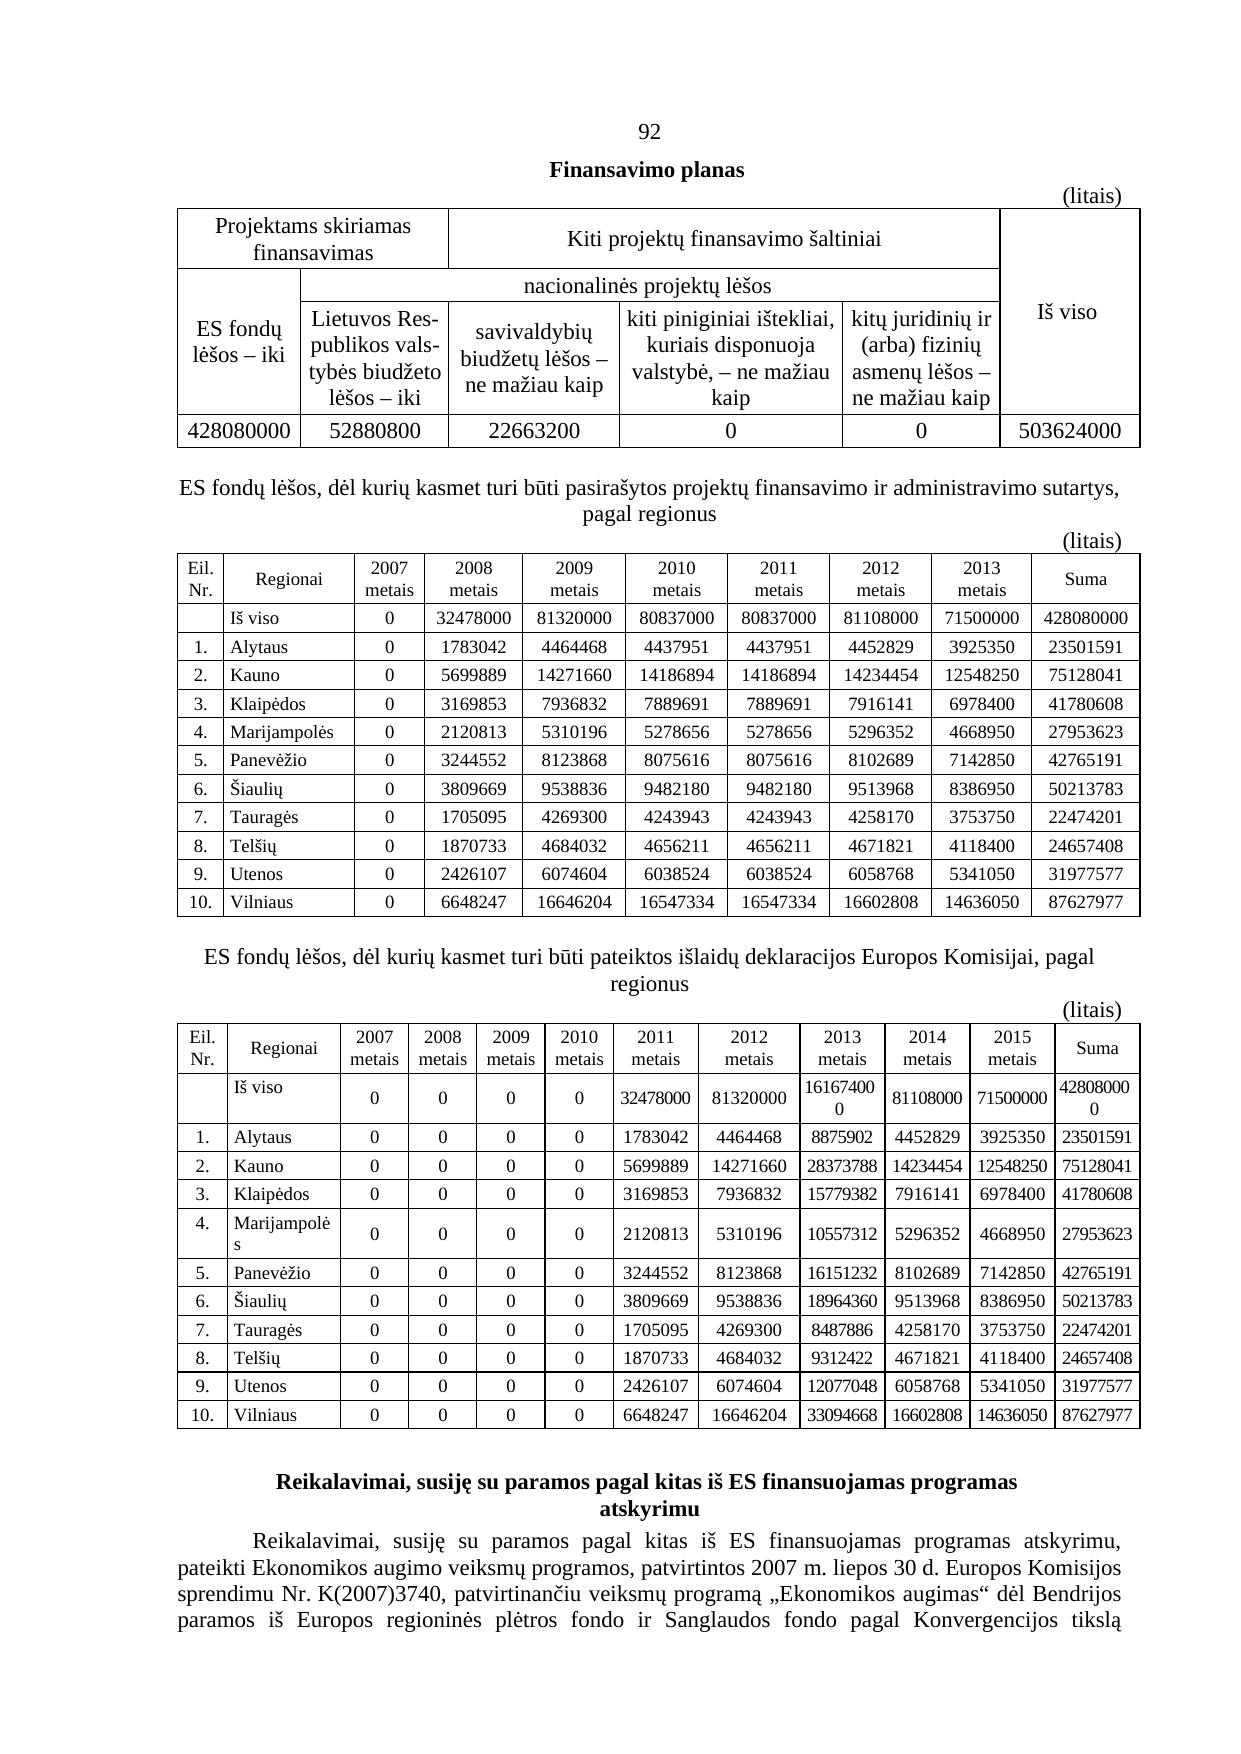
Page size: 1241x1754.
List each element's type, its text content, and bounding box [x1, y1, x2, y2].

table_cell 6978400 [971, 1180, 1054, 1208]
table_cell 6058768 [886, 1373, 969, 1400]
table_cell 0 [341, 1316, 408, 1343]
table_cell 3. [178, 690, 223, 717]
table_cell 0 [355, 690, 424, 717]
table_cell 28373788 [801, 1152, 884, 1179]
table_cell 7. [178, 803, 223, 831]
table_cell 31977577 [1056, 1373, 1139, 1400]
table_cell 16151232 [801, 1259, 884, 1286]
table_header 2015 metais [971, 1024, 1054, 1072]
table_cell 0 [409, 1180, 476, 1208]
table_cell 3753750 [932, 803, 1031, 831]
table_header 2007 metais [355, 554, 424, 603]
table_cell 0 [341, 1373, 408, 1400]
table_header 2008 metais [425, 554, 522, 603]
table_cell 81108000 [886, 1074, 969, 1122]
text (litais) [177, 527, 1122, 553]
table_cell 71500000 [971, 1074, 1054, 1122]
table_cell 14636050 [971, 1401, 1054, 1428]
text Reikalavimai, susiję su paramos pagal kitas iš ES finansuojamas programas atskyrimu [177, 1442, 1122, 1521]
table_cell 2426107 [425, 860, 522, 887]
table_cell 41780608 [1032, 690, 1139, 717]
table_cell 8386950 [971, 1287, 1054, 1314]
table_cell 9. [178, 860, 223, 887]
table_cell 5. [178, 1259, 227, 1286]
text (litais) [177, 182, 1122, 208]
table_cell 14636050 [932, 889, 1031, 916]
table_cell 8075616 [728, 746, 829, 774]
table_cell Telšių [224, 832, 354, 859]
table_cell Tauragės [224, 803, 354, 831]
table_cell 7889691 [728, 690, 829, 717]
table_cell Šiaulių [224, 775, 354, 802]
table_cell 1705095 [425, 803, 522, 831]
table_cell 0 [341, 1074, 408, 1122]
table_cell 1783042 [425, 633, 522, 660]
table_cell 9482180 [626, 775, 727, 802]
table_cell 27953623 [1056, 1209, 1139, 1258]
table_cell 1. [178, 633, 223, 660]
table_cell 0 [409, 1316, 476, 1343]
table_cell savivaldybių biudžetų lėšos – ne mažiau kaip [449, 302, 619, 413]
table_cell 0 [546, 1180, 613, 1208]
table_cell 24657408 [1056, 1344, 1139, 1371]
table_cell 0 [341, 1287, 408, 1314]
table_cell 12548250 [971, 1152, 1054, 1179]
table_cell 0 [409, 1287, 476, 1314]
table_cell 0 [477, 1152, 544, 1179]
table_cell 3753750 [971, 1316, 1054, 1343]
text Reikalavimai, susiję su paramos pagal kitas iš ES finansuojamas programas atskyrimu, pateikti Ekonomikos augimo veiksmų programos, patvirtintos 2007 m. liepos 30 d. Europos Komisijos sprendimu Nr. K(2007)3740, patvirtinančiu veiksmų programą „Ekonomikos augimas“ dėl Bendrijos paramos iš Europos regioninės plėtros fondo ir Sanglaudos fondo pagal Konvergencijos tikslą [177, 1527, 1122, 1633]
table_cell 16547334 [728, 889, 829, 916]
table_cell 0 [409, 1259, 476, 1286]
table_cell 14234454 [830, 661, 931, 688]
table_cell 5296352 [830, 718, 931, 745]
table_cell 0 [546, 1152, 613, 1179]
table_cell 5310196 [699, 1209, 799, 1258]
table_header 2012 metais [830, 554, 931, 603]
table_cell Utenos [228, 1373, 340, 1400]
table_cell 4656211 [626, 832, 727, 859]
table_cell 2120813 [425, 718, 522, 745]
table_cell 80837000 [728, 604, 829, 632]
table_cell 5341050 [971, 1373, 1054, 1400]
table_cell 15779382 [801, 1180, 884, 1208]
table_cell Klaipėdos [224, 690, 354, 717]
table_cell 0 [546, 1287, 613, 1314]
table_cell 1870733 [614, 1344, 698, 1371]
table_cell 0 [355, 718, 424, 745]
table_cell 5. [178, 746, 223, 774]
table_cell 8123868 [699, 1259, 799, 1286]
table_cell 0 [546, 1124, 613, 1151]
table_cell 0 [341, 1124, 408, 1151]
table_cell 4269300 [523, 803, 625, 831]
table_cell 3. [178, 1180, 227, 1208]
table_cell 161674000 [801, 1074, 884, 1122]
table_cell Alytaus [228, 1124, 340, 1151]
table_cell 10. [178, 889, 223, 916]
table_cell 14234454 [886, 1152, 969, 1179]
table_cell 4656211 [728, 832, 829, 859]
table_cell 4684032 [523, 832, 625, 859]
table_cell 0 [477, 1287, 544, 1314]
table_cell 16646204 [523, 889, 625, 916]
table_cell 50213783 [1056, 1287, 1139, 1314]
table_cell 0 [355, 889, 424, 916]
table_cell 0 [409, 1074, 476, 1122]
table_cell 9513968 [886, 1287, 969, 1314]
table_cell 7142850 [932, 746, 1031, 774]
table_cell 0 [409, 1209, 476, 1258]
table_cell 81320000 [523, 604, 625, 632]
table_cell 9. [178, 1373, 227, 1400]
table_cell 0 [355, 860, 424, 887]
table_cell 8102689 [886, 1259, 969, 1286]
table_cell 0 [409, 1401, 476, 1428]
table_header 2009 metais [523, 554, 625, 603]
table_cell Lietuvos Res­publikos vals­tybės biudžeto lėšos – iki [301, 302, 448, 413]
table_cell 9538836 [699, 1287, 799, 1314]
table_cell 6038524 [626, 860, 727, 887]
table_cell 6648247 [614, 1401, 698, 1428]
table_cell 0 [341, 1180, 408, 1208]
table_header 2011 metais [728, 554, 829, 603]
table_cell 503624000 [1001, 415, 1139, 447]
table_cell 22474201 [1056, 1316, 1139, 1343]
table_cell 16602808 [830, 889, 931, 916]
table_header Regionai [224, 554, 354, 603]
table_cell 6978400 [932, 690, 1031, 717]
table_cell 0 [546, 1259, 613, 1286]
table_cell 42765191 [1032, 746, 1139, 774]
table_cell Šiaulių [228, 1287, 340, 1314]
table_header 2007 metais [341, 1024, 408, 1072]
table_cell 22663200 [449, 415, 619, 447]
table_cell 3244552 [614, 1259, 698, 1286]
table_cell 0 [341, 1401, 408, 1428]
table_cell 14271660 [699, 1152, 799, 1179]
table_cell 87627977 [1056, 1401, 1139, 1428]
table_cell 7889691 [626, 690, 727, 717]
table_cell 0 [477, 1124, 544, 1151]
table_cell 52880800 [301, 415, 448, 447]
table_cell 5278656 [626, 718, 727, 745]
table_cell 4. [178, 1209, 227, 1258]
table_cell Alytaus [224, 633, 354, 660]
table_header Iš viso [1001, 209, 1139, 413]
table_cell 4118400 [971, 1344, 1054, 1371]
table_cell 7936832 [523, 690, 625, 717]
table_cell 8075616 [626, 746, 727, 774]
table_cell 14186894 [626, 661, 727, 688]
table_cell 4243943 [626, 803, 727, 831]
table_cell 8386950 [932, 775, 1031, 802]
table_cell 5699889 [614, 1152, 698, 1179]
table_cell 0 [409, 1152, 476, 1179]
table_cell 0 [341, 1344, 408, 1371]
table_cell 32478000 [614, 1074, 698, 1122]
table_cell 0 [843, 415, 999, 447]
table_cell 2. [178, 1152, 227, 1179]
table_cell 4258170 [830, 803, 931, 831]
table_cell Panevėžio [224, 746, 354, 774]
table_cell 10557312 [801, 1209, 884, 1258]
table_cell 81320000 [699, 1074, 799, 1122]
table_header 2013 metais [932, 554, 1031, 603]
table_cell Telšių [228, 1344, 340, 1371]
table_cell 2426107 [614, 1373, 698, 1400]
table_cell 428080000 [1056, 1074, 1139, 1122]
table_cell 3169853 [614, 1180, 698, 1208]
table_cell 6. [178, 775, 223, 802]
table_header 2014 metais [886, 1024, 969, 1072]
table_cell 4437951 [728, 633, 829, 660]
table_header 2013 metais [801, 1024, 884, 1072]
table_cell 5296352 [886, 1209, 969, 1258]
table_cell 4668950 [971, 1209, 1054, 1258]
table_cell 0 [409, 1373, 476, 1400]
table_cell 0 [355, 604, 424, 632]
table_cell 18964360 [801, 1287, 884, 1314]
table_header Regionai [228, 1024, 340, 1072]
table_cell Kauno [224, 661, 354, 688]
table_header Eil. Nr. [178, 1024, 227, 1072]
table_cell Tauragės [228, 1316, 340, 1343]
table_cell 4668950 [932, 718, 1031, 745]
table_cell 75128041 [1032, 661, 1139, 688]
table_cell 75128041 [1056, 1152, 1139, 1179]
table_cell 80837000 [626, 604, 727, 632]
table_cell 0 [546, 1401, 613, 1428]
text (litais) [177, 996, 1122, 1022]
table_cell 8875902 [801, 1124, 884, 1151]
table_cell 3169853 [425, 690, 522, 717]
table_cell 10. [178, 1401, 227, 1428]
table_cell 8123868 [523, 746, 625, 774]
table_cell 4464468 [523, 633, 625, 660]
table_cell 41780608 [1056, 1180, 1139, 1208]
table_cell Iš viso [224, 604, 354, 632]
table_cell 87627977 [1032, 889, 1139, 916]
table_cell 24657408 [1032, 832, 1139, 859]
text Finansavimo planas [177, 156, 1122, 182]
table_cell 4118400 [932, 832, 1031, 859]
table_cell 23501591 [1032, 633, 1139, 660]
table_cell 50213783 [1032, 775, 1139, 802]
table_cell 12548250 [932, 661, 1031, 688]
table_cell 22474201 [1032, 803, 1139, 831]
table_cell 0 [620, 415, 842, 447]
table_cell Kauno [228, 1152, 340, 1179]
table_header Suma [1056, 1024, 1139, 1072]
table_cell 81108000 [830, 604, 931, 632]
table_cell 2120813 [614, 1209, 698, 1258]
table_cell 14186894 [728, 661, 829, 688]
table_cell 32478000 [425, 604, 522, 632]
table_cell 4671821 [830, 832, 931, 859]
table_cell 4464468 [699, 1124, 799, 1151]
table_cell 4671821 [886, 1344, 969, 1371]
table_cell 0 [409, 1344, 476, 1371]
table_cell 5699889 [425, 661, 522, 688]
table_cell 0 [341, 1209, 408, 1258]
table_cell 3244552 [425, 746, 522, 774]
table_header Suma [1032, 554, 1139, 603]
table_cell 71500000 [932, 604, 1031, 632]
table_header Kiti projektų finansavimo šaltiniai [449, 209, 999, 268]
table_cell 7142850 [971, 1259, 1054, 1286]
table_header 2009 metais [477, 1024, 544, 1072]
table_cell Vilniaus [224, 889, 354, 916]
table_cell 0 [355, 746, 424, 774]
table_cell 12077048 [801, 1373, 884, 1400]
text ES fondų lėšos, dėl kurių kasmet turi būti pateiktos išlaidų deklaracijos Europos Komisijai, pagal regionus [177, 943, 1122, 996]
table_cell Utenos [224, 860, 354, 887]
table_cell 0 [546, 1316, 613, 1343]
table_cell 428080000 [1032, 604, 1139, 632]
table_cell 428080000 [178, 415, 300, 447]
table_cell 6038524 [728, 860, 829, 887]
table_cell 8. [178, 1344, 227, 1371]
table_cell 6074604 [523, 860, 625, 887]
table_cell 2. [178, 661, 223, 688]
table_cell 0 [355, 832, 424, 859]
table_cell [178, 604, 223, 632]
table_cell 0 [355, 661, 424, 688]
table_header 2011 metais [614, 1024, 698, 1072]
table_cell kitų juridinių ir (arba) fizinių asmenų lėšos – ne mažiau kaip [843, 302, 999, 413]
table_cell 27953623 [1032, 718, 1139, 745]
table_cell Vilniaus [228, 1401, 340, 1428]
table_cell Marijampolės [228, 1209, 340, 1258]
table_cell 9312422 [801, 1344, 884, 1371]
table_cell 3809669 [425, 775, 522, 802]
table_cell 0 [477, 1401, 544, 1428]
table_cell 6058768 [830, 860, 931, 887]
table_cell 7936832 [699, 1180, 799, 1208]
table_cell 31977577 [1032, 860, 1139, 887]
table_cell ES fondų lėšos – iki [178, 269, 300, 413]
table_cell 23501591 [1056, 1124, 1139, 1151]
table_cell [178, 1074, 227, 1122]
table_cell 16602808 [886, 1401, 969, 1428]
table_cell kiti piniginiai ištekliai, kuriais disponuoja valstybė, – ne mažiau kaip [620, 302, 842, 413]
table_cell Marijampolės [224, 718, 354, 745]
table_cell 7916141 [830, 690, 931, 717]
table_cell 16547334 [626, 889, 727, 916]
table_cell 4437951 [626, 633, 727, 660]
table_cell 3809669 [614, 1287, 698, 1314]
table_cell nacionalinės projektų lėšos [301, 269, 999, 301]
table_cell 0 [409, 1124, 476, 1151]
table_cell 1705095 [614, 1316, 698, 1343]
table_cell 0 [546, 1074, 613, 1122]
table_cell 4243943 [728, 803, 829, 831]
table_cell Panevėžio [228, 1259, 340, 1286]
table_cell 33094668 [801, 1401, 884, 1428]
table_cell 0 [477, 1180, 544, 1208]
table_cell 6648247 [425, 889, 522, 916]
text ES fondų lėšos, dėl kurių kasmet turi būti pasirašytos projektų finansavimo ir administravimo sutartys, pagal regionus [177, 474, 1122, 527]
table_cell 3925350 [971, 1124, 1054, 1151]
table_cell 7916141 [886, 1180, 969, 1208]
table_cell 5341050 [932, 860, 1031, 887]
table_cell 8102689 [830, 746, 931, 774]
table_cell 0 [355, 803, 424, 831]
table_cell 9482180 [728, 775, 829, 802]
table_cell 16646204 [699, 1401, 799, 1428]
table_cell 0 [477, 1344, 544, 1371]
table_cell 1. [178, 1124, 227, 1151]
table_header 2012 metais [699, 1024, 799, 1072]
table_cell 0 [355, 633, 424, 660]
table_cell 3925350 [932, 633, 1031, 660]
table_header Projektams skiriamas finansavimas [178, 209, 448, 268]
table_cell 6. [178, 1287, 227, 1314]
table_cell 42765191 [1056, 1259, 1139, 1286]
table_cell 4684032 [699, 1344, 799, 1371]
table_cell 0 [477, 1209, 544, 1258]
table_cell 5310196 [523, 718, 625, 745]
table_cell 4452829 [886, 1124, 969, 1151]
table_cell 1870733 [425, 832, 522, 859]
table_cell 0 [546, 1373, 613, 1400]
table_cell 0 [477, 1373, 544, 1400]
table_cell 0 [341, 1152, 408, 1179]
table_header 2010 metais [626, 554, 727, 603]
table_cell Klaipėdos [228, 1180, 340, 1208]
table_cell 8. [178, 832, 223, 859]
table_header 2010 metais [546, 1024, 613, 1072]
table_cell 8487886 [801, 1316, 884, 1343]
table_cell 6074604 [699, 1373, 799, 1400]
table_cell 0 [341, 1259, 408, 1286]
table_cell 4269300 [699, 1316, 799, 1343]
table_cell Iš viso [228, 1074, 340, 1122]
table_cell 1783042 [614, 1124, 698, 1151]
table_cell 4452829 [830, 633, 931, 660]
table_cell 0 [355, 775, 424, 802]
table_cell 9513968 [830, 775, 931, 802]
table_cell 9538836 [523, 775, 625, 802]
table_cell 0 [546, 1344, 613, 1371]
table_cell 4258170 [886, 1316, 969, 1343]
table_cell 4. [178, 718, 223, 745]
table_header 2008 metais [409, 1024, 476, 1072]
table_cell 0 [477, 1316, 544, 1343]
table_cell 7. [178, 1316, 227, 1343]
table_cell 5278656 [728, 718, 829, 745]
table_cell 14271660 [523, 661, 625, 688]
table_cell 0 [477, 1074, 544, 1122]
table_cell 0 [546, 1209, 613, 1258]
table_header Eil. Nr. [178, 554, 223, 603]
table_cell 0 [477, 1259, 544, 1286]
